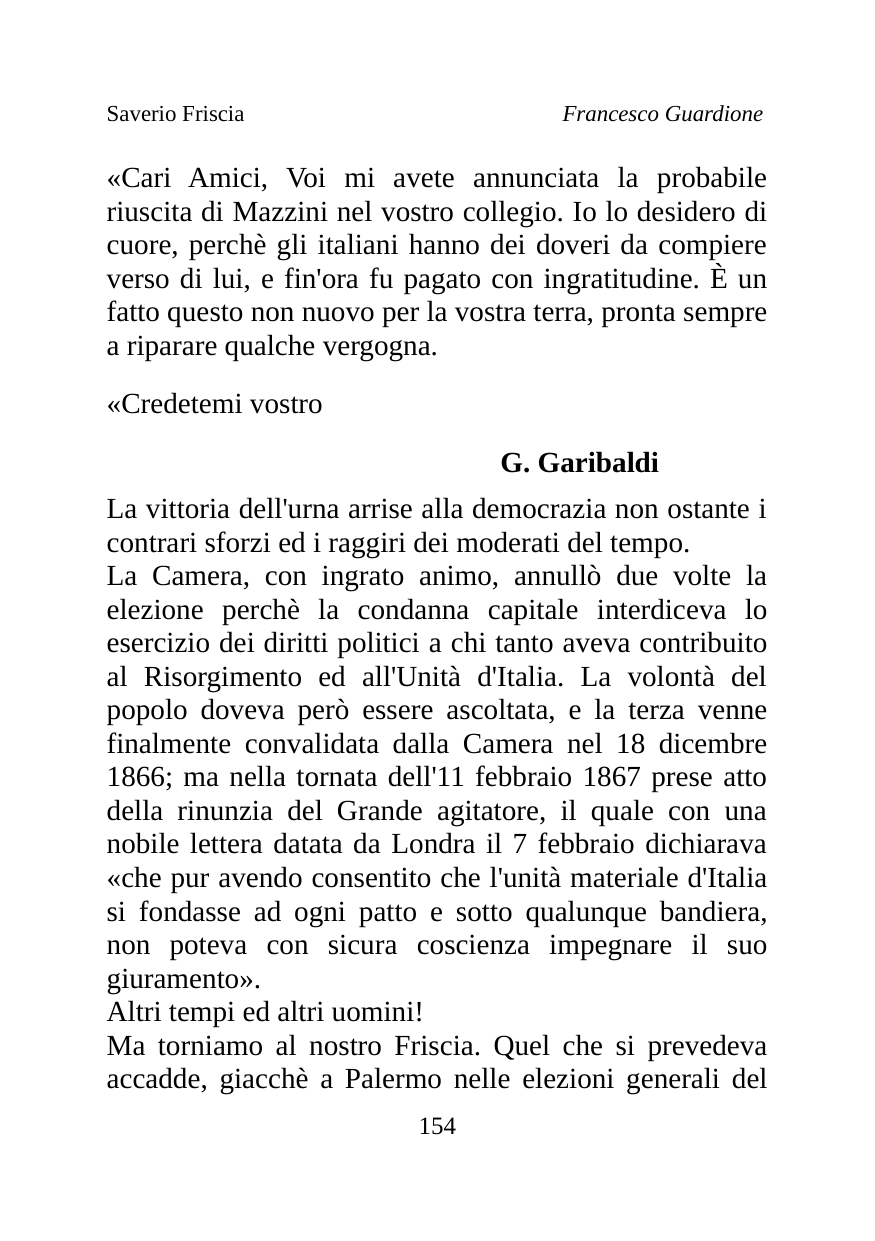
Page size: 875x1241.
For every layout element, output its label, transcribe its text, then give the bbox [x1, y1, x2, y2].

text Altri tempi ed altri uomini! [106, 994, 768, 1028]
text G. Garibaldi [106, 445, 768, 479]
text La vittoria dell'urna arrise alla democrazia non ostante i contrari sforzi ed i raggiri dei moderati del tempo. [106, 491, 768, 558]
text «Credetemi vostro [106, 387, 768, 420]
text La Camera, con ingrato animo, annullò due volte la elezione perchè la condanna capitale interdiceva lo esercizio dei diritti politici a chi tanto aveva contribuito al Risorgimento ed all'Unità d'Italia. La volontà del popolo doveva però essere ascoltata, e la terza venne finalmente convalidata dalla Camera nel 18 dicembre 1866; ma nella tornata dell'11 febbraio 1867 prese atto della rinunzia del Grande agitatore, il quale con una nobile lettera datata da Londra il 7 febbraio dichiarava «che pur avendo consentito che l'unità materiale d'Italia si fondasse ad ogni patto e sotto qualunque bandiera, non poteva con sicura coscienza impegnare il suo giuramento». [106, 558, 768, 994]
text «Cari Amici, Voi mi avete annunciata la probabile riuscita di Mazzini nel vostro collegio. Io lo desidero di cuore, perchè gli italiani hanno dei doveri da compiere verso di lui, e fin'ora fu pagato con ingratitudine. È un fatto questo non nuovo per la vostra terra, pronta sempre a riparare qualche vergogna. [106, 160, 768, 362]
text Ma torniamo al nostro Friscia. Quel che si prevedeva accadde, giacchè a Palermo nelle elezioni generali del [106, 1028, 768, 1095]
